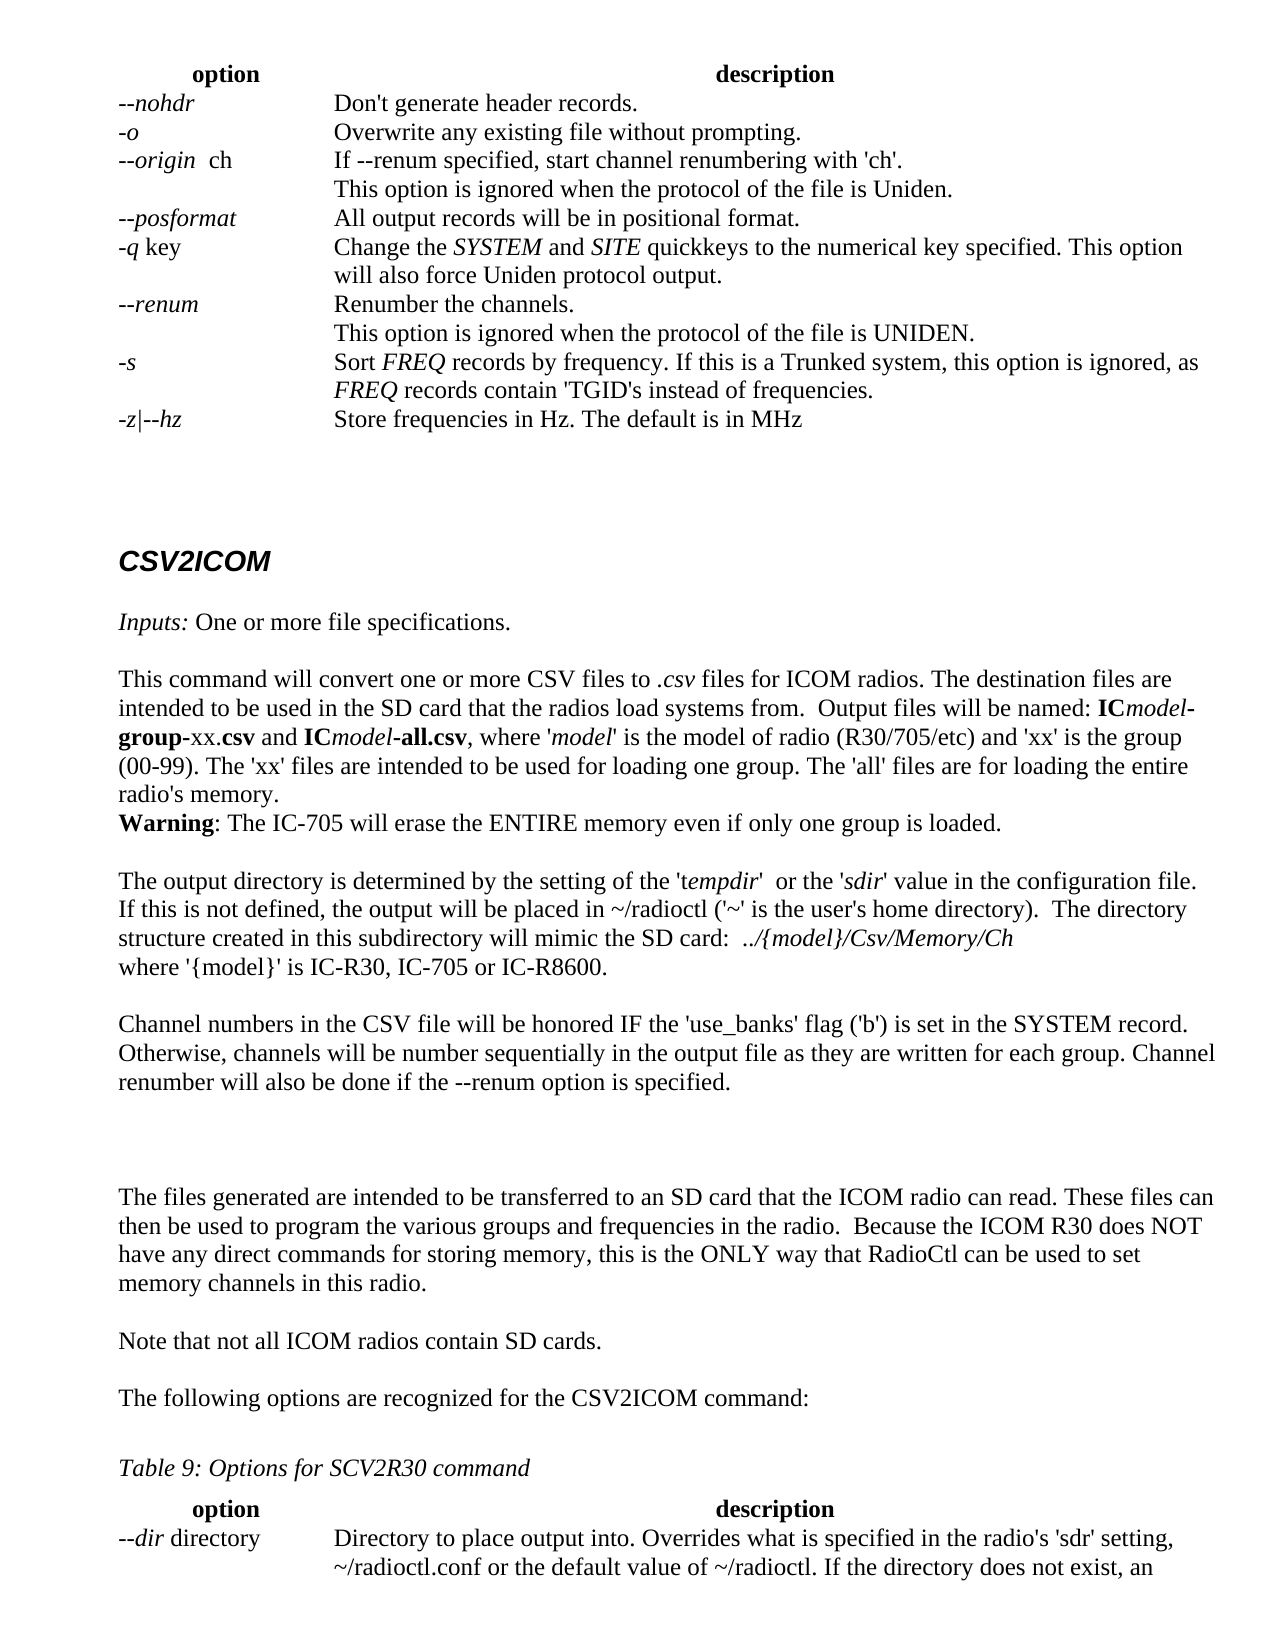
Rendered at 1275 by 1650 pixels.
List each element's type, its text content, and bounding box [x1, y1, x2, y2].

table_cell Renumber the channels. This option is ignored when the protocol of the file is UNIDEN. [334, 289, 1217, 347]
table_cell Store frequencies in Hz. The default is in MHz [334, 404, 1217, 433]
table_cell -q key [118, 232, 334, 289]
table_cell Sort FREQ records by frequency. If this is a Trunked system, this option is ignored, as FREQ records contain 'TGID's instead of frequencies. [334, 347, 1217, 404]
table_cell --renum [118, 289, 334, 347]
table_cell --nohdr [118, 88, 334, 117]
text The following options are recognized for the CSV2ICOM command: [118, 1383, 1216, 1412]
table_cell Don't generate header records. [334, 88, 1217, 117]
table_cell All output records will be in positional format. [334, 203, 1217, 232]
text where '{model}' is IC-R30, IC-705 or IC-R8600. [118, 952, 1216, 981]
text Channel numbers in the CSV file will be honored IF the 'use_banks' flag ('b') is set in the SYSTEM record. Otherwise, channels will be number sequentially in the output file as they are written for each group. Channel renumber will also be done if the --renum option is specified. [118, 1009, 1216, 1096]
table_cell -s [118, 347, 334, 404]
text Table 9: Options for SCV2R30 command [118, 1453, 1216, 1482]
text Note that not all ICOM radios contain SD cards. [118, 1326, 1216, 1354]
table_cell If --renum specified, start channel renumbering with 'ch'. This option is ignored when the protocol of the file is Uniden. [334, 145, 1217, 203]
text This command will convert one or more CSV files to .csv files for ICOM radios. The destination files are intended to be used in the SD card that the radios load systems from. Output files will be named: ICmodel-group-xx.csv and ICmodel-all.csv, where 'model' is the model of radio (R30/705/etc) and 'xx' is the group (00-99). The 'xx' files are intended to be used for loading one group. The 'all' files are for loading the entire radio's memory. [118, 664, 1216, 808]
subtitle CSV2ICOM [118, 544, 1216, 578]
text The files generated are intended to be transferred to an SD card that the ICOM radio can read. These files can then be used to program the various groups and frequencies in the radio. Because the ICOM R30 does NOT have any direct commands for storing memory, this is the ONLY way that RadioCtl can be used to set memory channels in this radio. [118, 1182, 1216, 1297]
table_cell -o [118, 117, 334, 145]
table_cell Overwrite any existing file without prompting. [334, 117, 1217, 145]
table_cell --posformat [118, 203, 334, 232]
text Warning: The IC-705 will erase the ENTIRE memory even if only one group is loaded. [118, 808, 1216, 837]
table_header option [118, 59, 334, 88]
text Inputs: One or more file specifications. [118, 607, 1216, 636]
table_header option [118, 1495, 334, 1523]
table_header description [334, 59, 1217, 88]
table_cell Directory to place output into. Overrides what is specified in the radio's 'sdr' setting, ~/radioctl.conf or the default value of ~/radioctl. If the directory does not exist, an [334, 1523, 1217, 1581]
table_cell -z|--hz [118, 404, 334, 433]
table_header description [334, 1495, 1217, 1523]
table_cell --dir directory [118, 1523, 334, 1581]
table_cell Change the SYSTEM and SITE quickkeys to the numerical key specified. This option will also force Uniden protocol output. [334, 232, 1217, 289]
text The output directory is determined by the setting of the 'tempdir' or the 'sdir' value in the configuration file. If this is not defined, the output will be placed in ~/radioctl ('~' is the user's home directory). The directory structure created in this subdirectory will mimic the SD card: ../{model}/Csv/Memory/Ch [118, 866, 1216, 952]
table_cell --origin ch [118, 145, 334, 203]
